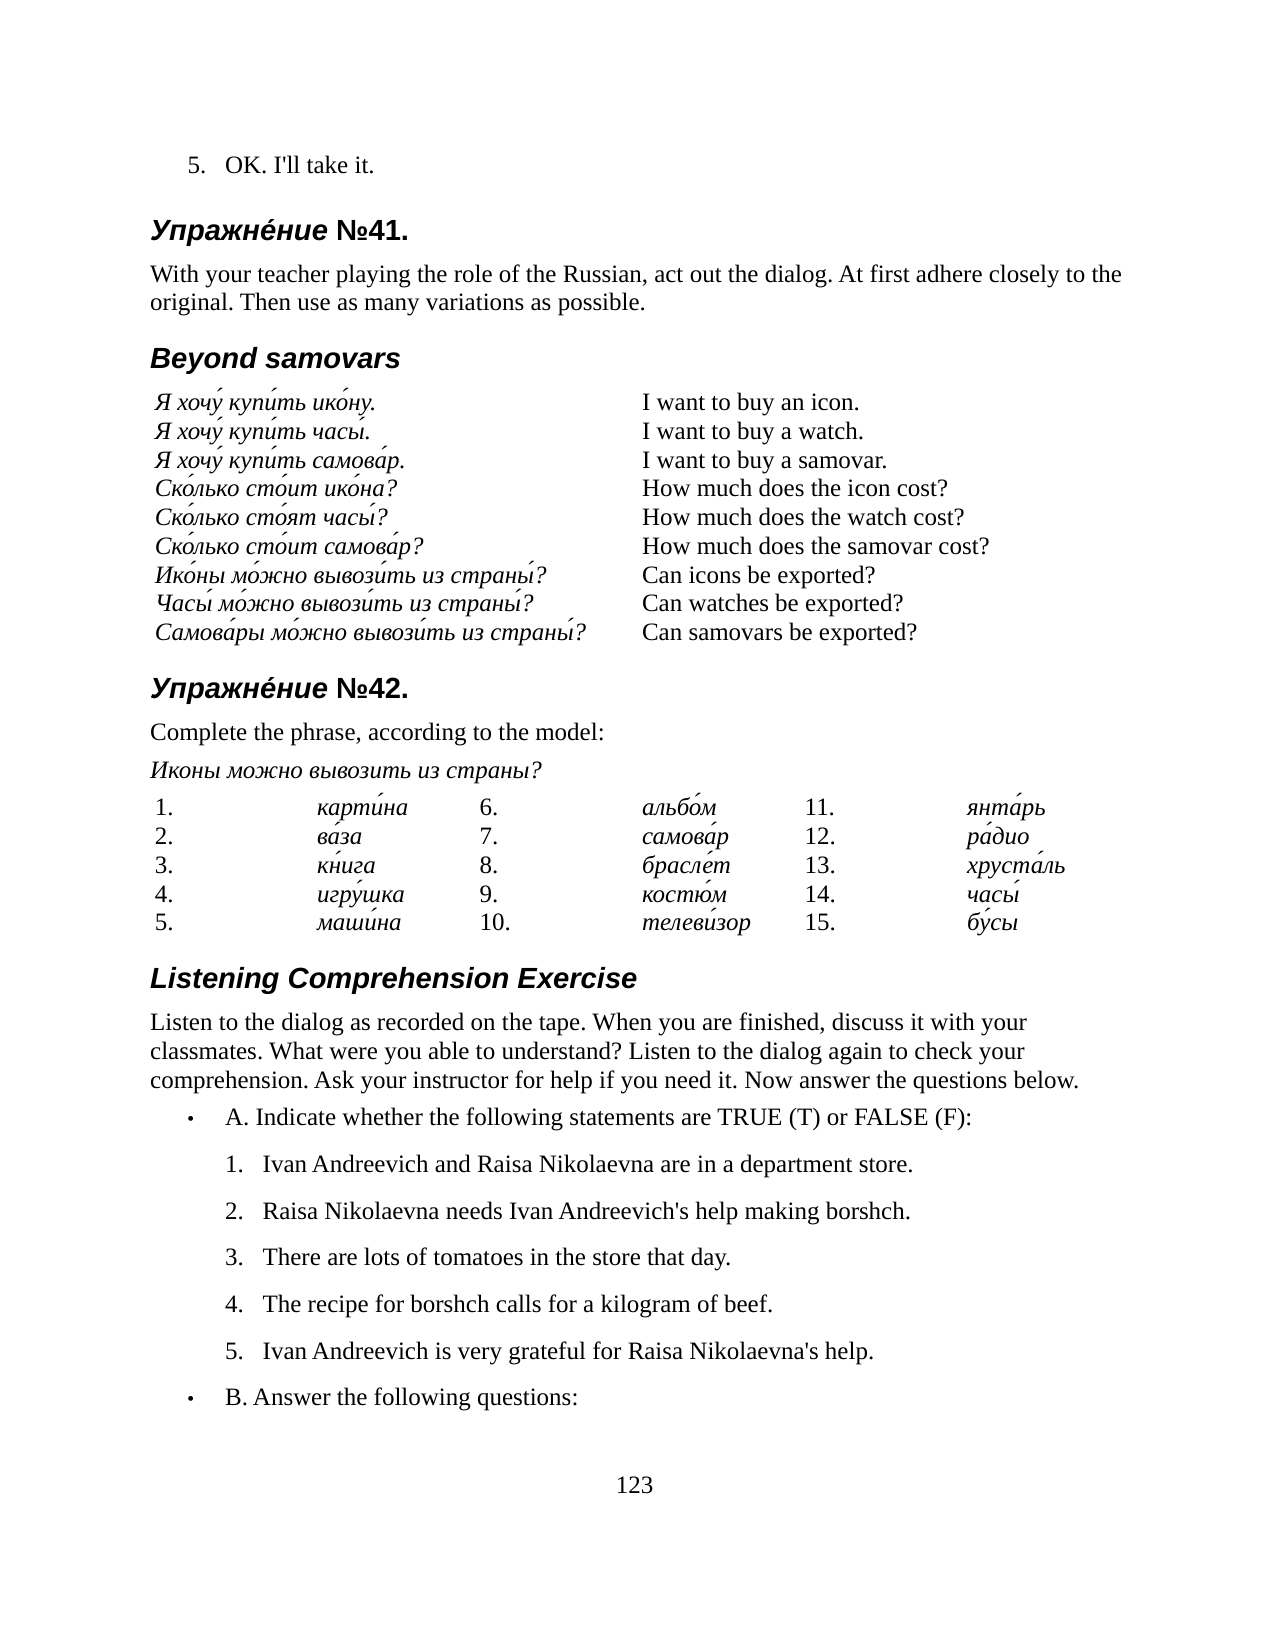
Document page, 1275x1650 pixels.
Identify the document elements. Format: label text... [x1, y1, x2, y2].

subtitle Beyond samovars [150, 341, 1125, 375]
table_cell брасле́т [638, 850, 800, 879]
table_cell бу́сы [963, 908, 1125, 936]
text Listen to the dialog as recorded on the tape. When you are finished, discuss it with your classmates. What were you able to understand? Listen to the dialog again to check your comprehension. Ask your instructor for help if you need it. Now answer the questions below. [150, 1007, 1125, 1093]
text Иконы можно вывозить из страны? [150, 755, 1125, 783]
table_cell телеви́зор [638, 908, 800, 936]
table_cell 10. [475, 908, 637, 936]
table_cell Часы́ мо́жно вывози́ть из страны́? [150, 589, 637, 617]
table_header 6. [475, 793, 637, 821]
table_header карти́на [313, 793, 475, 821]
list B. Answer the following questions: [187, 1382, 1125, 1411]
table_cell Я хочу́ купи́ть самова́р. [150, 445, 637, 473]
list There are lots of tomatoes in the store that day. [225, 1242, 1125, 1271]
list Ivan Andreevich is very grateful for Raisa Nikolaevna's help. [225, 1336, 1125, 1364]
table_cell самова́р [638, 821, 800, 850]
list OK. I'll take it. [187, 150, 1125, 179]
table_cell кн́ига [313, 850, 475, 879]
table_cell Can watches be exported? [638, 589, 1125, 617]
table_header 11. [800, 793, 962, 821]
table_cell ва́за [313, 821, 475, 850]
table_cell маши́на [313, 908, 475, 936]
list A. Indicate whether the following statements are TRUE (T) or FALSE (F): [187, 1102, 1125, 1131]
table_header янта́рь [963, 793, 1125, 821]
table_cell I want to buy a watch. [638, 416, 1125, 445]
table_header Я хочу́ купи́ть ико́ну. [150, 387, 637, 416]
table_cell игру́шка [313, 879, 475, 907]
table_cell 15. [800, 908, 962, 936]
table_cell I want to buy a samovar. [638, 445, 1125, 473]
table_cell Ико́ны мо́жно вывози́ть из страны́? [150, 560, 637, 588]
table_header 1. [150, 793, 312, 821]
table_cell How much does the watch cost? [638, 502, 1125, 531]
table_cell 3. [150, 850, 312, 879]
subtitle Упражне́ние №42. [150, 671, 1125, 704]
table_cell 12. [800, 821, 962, 850]
table_cell 13. [800, 850, 962, 879]
table_cell костю́м [638, 879, 800, 907]
list The recipe for borshch calls for a kilogram of beef. [225, 1289, 1125, 1318]
table_cell Я хочу́ купи́ть часы́. [150, 416, 637, 445]
table_cell How much does the icon cost? [638, 474, 1125, 502]
table_cell ра́дио [963, 821, 1125, 850]
table_cell хруста́ль [963, 850, 1125, 879]
subtitle Listening Comprehension Exercise [150, 961, 1125, 995]
table_cell Ско́лько сто́ит ико́на? [150, 474, 637, 502]
table_cell часы́ [963, 879, 1125, 907]
table_cell How much does the samovar cost? [638, 531, 1125, 560]
table_cell Can icons be exported? [638, 560, 1125, 588]
table_cell Can samovars be exported? [638, 617, 1125, 646]
table_cell 8. [475, 850, 637, 879]
table_cell 4. [150, 879, 312, 907]
table_cell Ско́лько сто́ят часы́? [150, 502, 637, 531]
list Ivan Andreevich and Raisa Nikolaevna are in a department store. [225, 1149, 1125, 1178]
subtitle Упражне́ние №41. [150, 213, 1125, 246]
table_cell 5. [150, 908, 312, 936]
text With your teacher playing the role of the Russian, act out the dialog. At first adhere closely to the original. Then use as many variations as possible. [150, 259, 1125, 316]
table_cell 9. [475, 879, 637, 907]
table_header I want to buy an icon. [638, 387, 1125, 416]
table_header альбо́м [638, 793, 800, 821]
list Raisa Nikolaevna needs Ivan Andreevich's help making borshch. [225, 1196, 1125, 1224]
text Complete the phrase, according to the model: [150, 717, 1125, 746]
table_cell Самова́ры мо́жно вывози́ть из страны́? [150, 617, 637, 646]
table_cell 2. [150, 821, 312, 850]
table_cell 14. [800, 879, 962, 907]
table_cell 7. [475, 821, 637, 850]
table_cell Ско́лько сто́ит самова́р? [150, 531, 637, 560]
